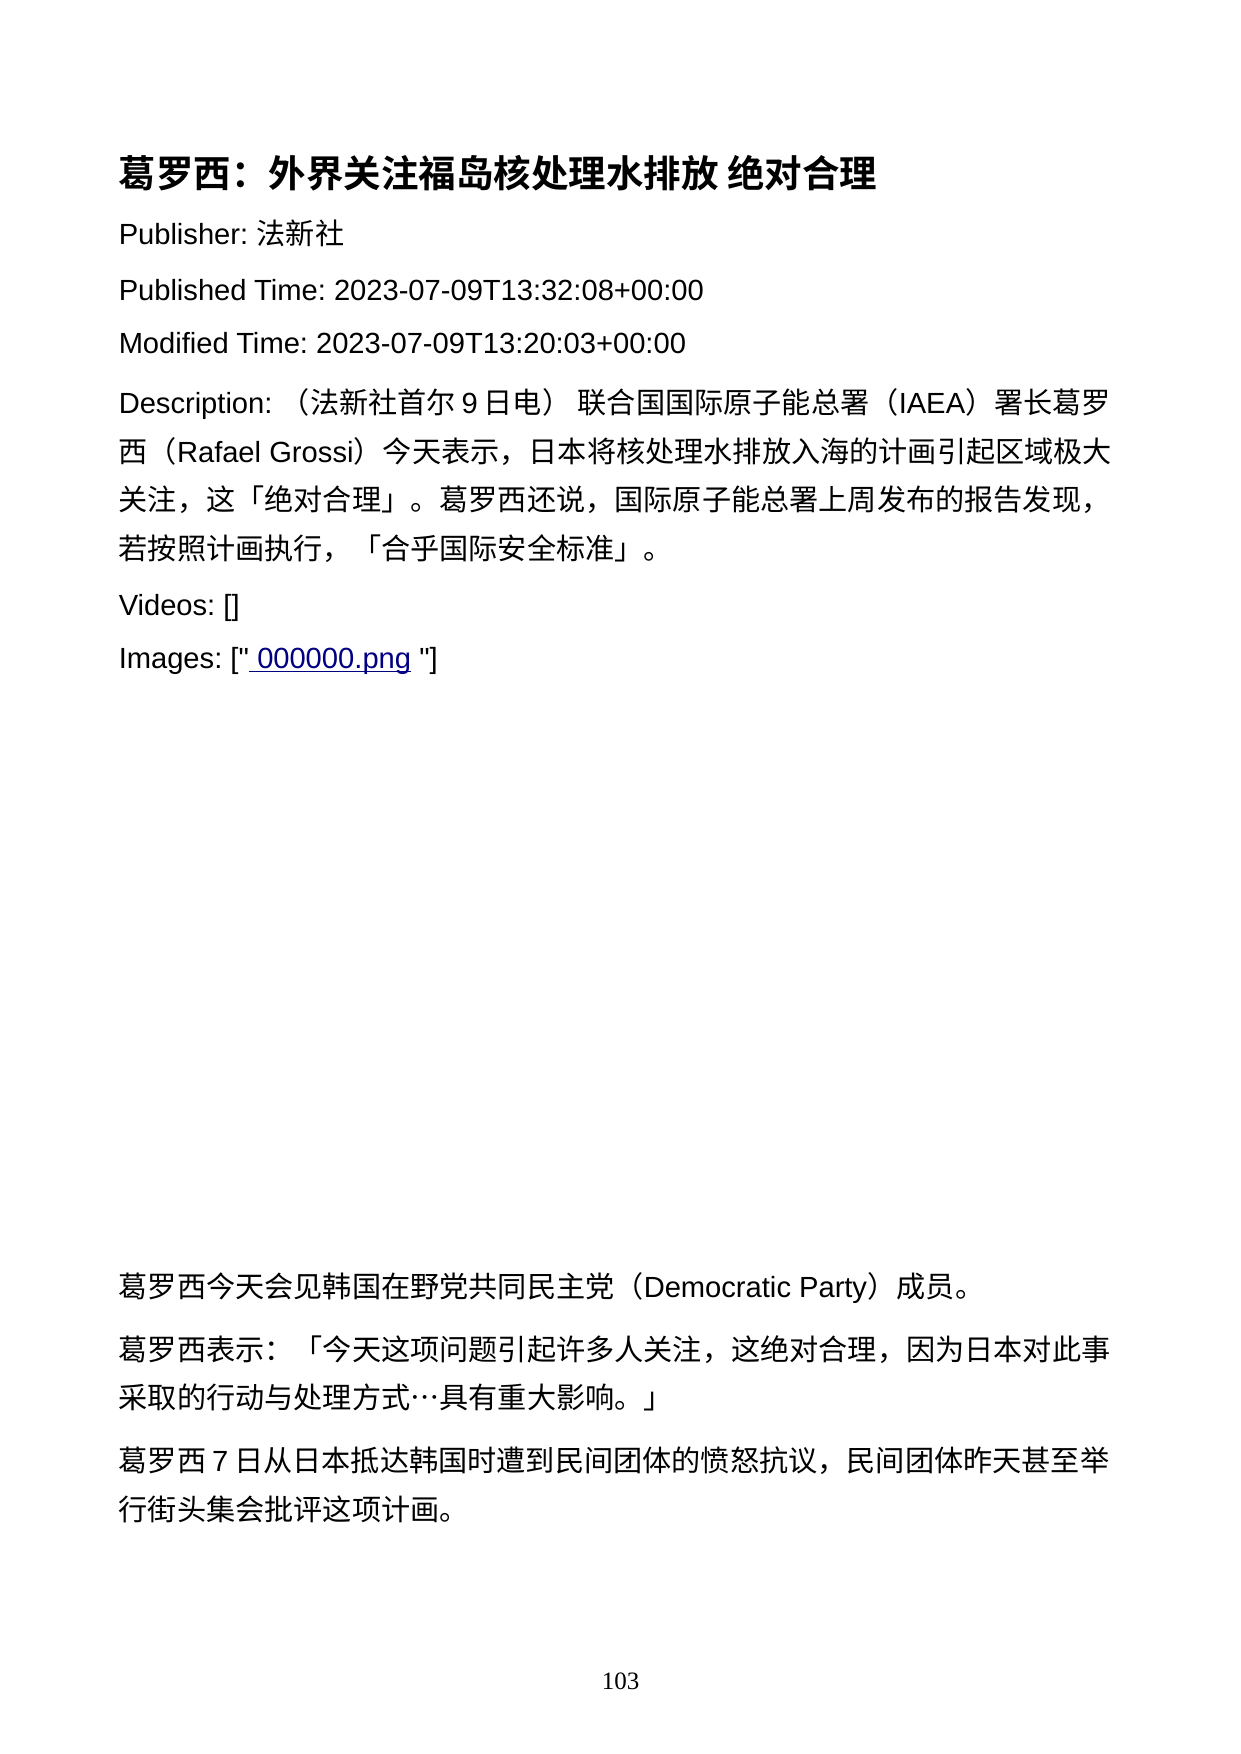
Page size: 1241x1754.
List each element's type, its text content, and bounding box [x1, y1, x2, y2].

subtitle 葛罗西：外界关注福岛核处理水排放 绝对合理 [118, 143, 1122, 198]
text Published Time: 2023-07-09T13:32:08+00:00 [118, 273, 1122, 307]
text Modified Time: 2023-07-09T13:20:03+00:00 [118, 327, 1122, 360]
text 葛罗西今天会见韩国在野党共同民主党（Democratic Party）成员。 [118, 1263, 1122, 1305]
text Images: [" 000000.png "] [118, 642, 1122, 675]
text 葛罗西表示：「今天这项问题引起许多人关注，这绝对合理，因为日本对此事采取的行动与处理方式…具有重大影响。」 [118, 1326, 1122, 1417]
text Description: （法新社首尔9日电） 联合国国际原子能总署（IAEA）署长葛罗西（Rafael Grossi）今天表示，日本将核处理水排放入海的计画引起区域极大关注，这「绝对合理」。葛罗西还说，国际原子能总署上周发布的报告发现，若按照计画执行，「合乎国际安全标准」。 [118, 380, 1122, 568]
text Publisher: 法新社 [118, 210, 1122, 253]
text 葛罗西7日从日本抵达韩国时遭到民间团体的愤怒抗议，民间团体昨天甚至举行街头集会批评这项计画。 [118, 1438, 1122, 1529]
text Videos: [] [118, 588, 1122, 622]
